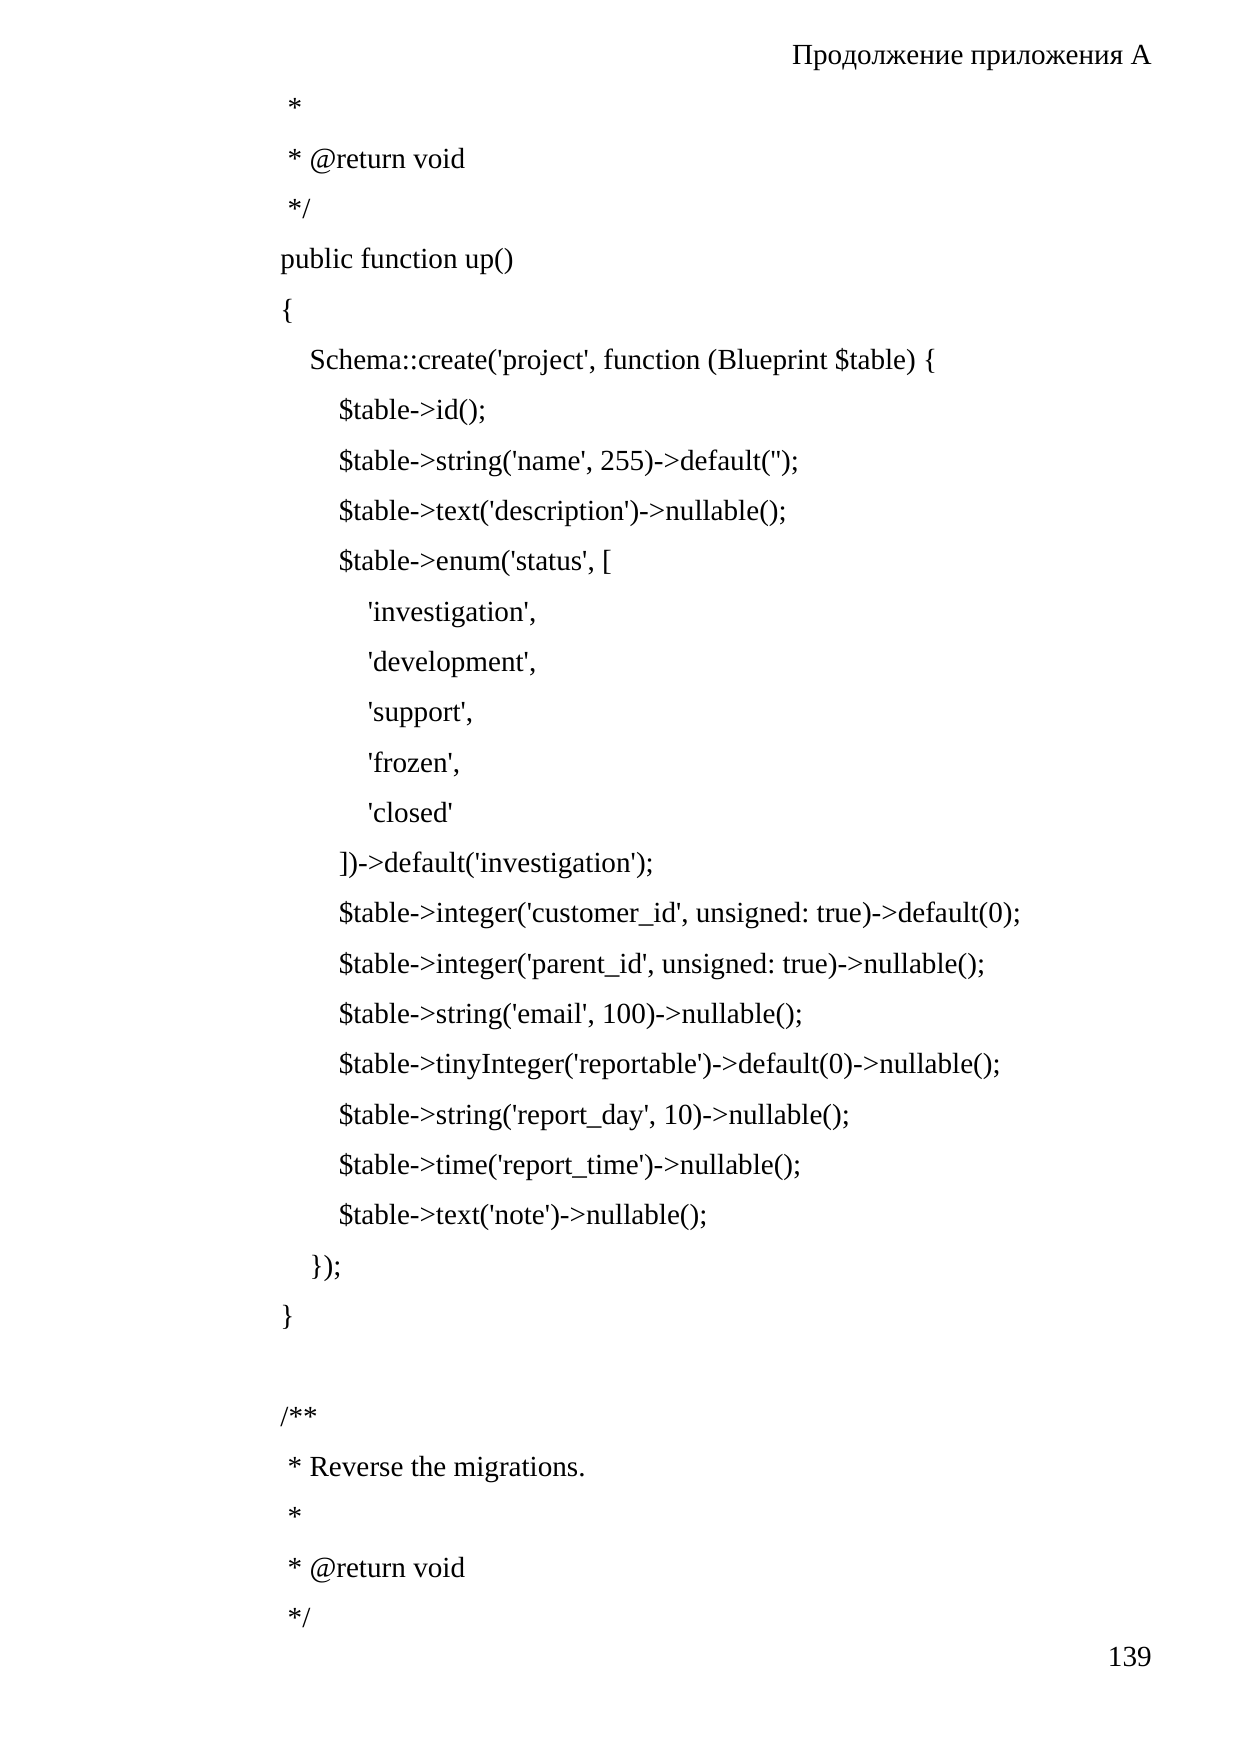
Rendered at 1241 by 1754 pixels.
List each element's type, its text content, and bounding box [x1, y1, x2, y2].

text 'development', [177, 644, 1152, 678]
text $table->enum('status', [ [177, 543, 1152, 577]
text $table->string('report_day', 10)->nullable(); [177, 1097, 1152, 1130]
text * [177, 1499, 1152, 1533]
text $table->text('description')->nullable(); [177, 493, 1152, 527]
text ])->default('investigation'); [177, 845, 1152, 879]
text */ [177, 191, 1152, 225]
text * @return void [177, 1550, 1152, 1583]
text } [177, 1298, 1152, 1332]
text $table->string('email', 100)->nullable(); [177, 996, 1152, 1030]
text $table->id(); [177, 392, 1152, 426]
text $table->integer('customer_id', unsigned: true)->default(0); [177, 896, 1152, 929]
text { [177, 292, 1152, 325]
text 'support', [177, 694, 1152, 728]
text $table->time('report_time')->nullable(); [177, 1147, 1152, 1181]
text $table->tinyInteger('reportable')->default(0)->nullable(); [177, 1047, 1152, 1080]
text * @return void [177, 141, 1152, 174]
text $table->text('note')->nullable(); [177, 1197, 1152, 1231]
text */ [177, 1600, 1152, 1633]
text * Reverse the migrations. [177, 1449, 1152, 1483]
text 'investigation', [177, 594, 1152, 627]
text }); [177, 1248, 1152, 1281]
text Schema::create('project', function (Blueprint $table) { [177, 342, 1152, 376]
text 'frozen', [177, 745, 1152, 778]
text /** [177, 1399, 1152, 1432]
text 'closed' [177, 795, 1152, 828]
text $table->string('name', 255)->default(''); [177, 443, 1152, 476]
text public function up() [177, 242, 1152, 275]
text $table->integer('parent_id', unsigned: true)->nullable(); [177, 946, 1152, 979]
text * [177, 91, 1152, 124]
